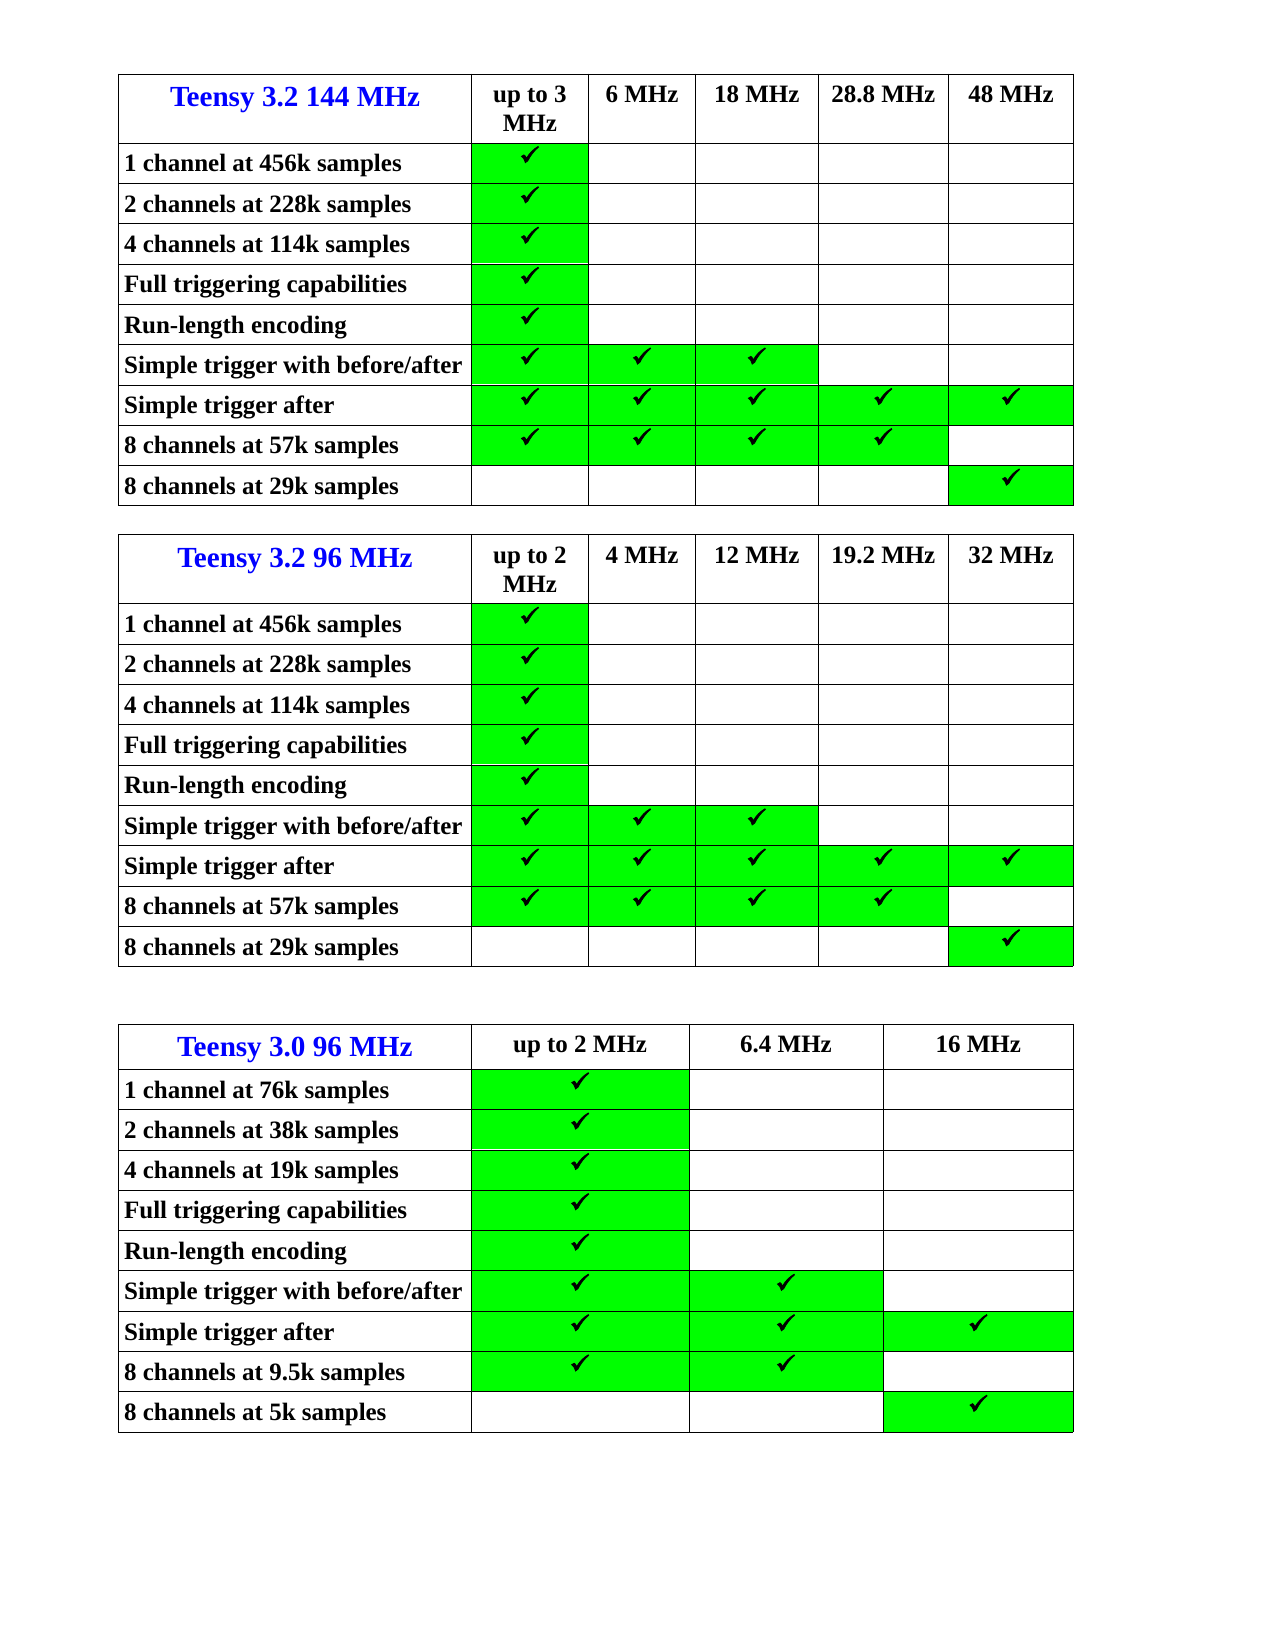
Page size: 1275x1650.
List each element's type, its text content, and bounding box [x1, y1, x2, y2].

table_cell 1 channel at 456k samples [119, 144, 471, 183]
table_cell  [884, 1392, 1073, 1432]
table_cell [819, 645, 948, 684]
table_cell 1 channel at 76k samples [119, 1070, 471, 1109]
table_cell 2 channels at 228k samples [119, 184, 471, 223]
table_cell  [472, 685, 588, 724]
table_cell [819, 685, 948, 724]
table_cell [589, 184, 695, 223]
table_cell  [949, 927, 1073, 966]
table_cell [472, 1392, 689, 1432]
table_cell [949, 806, 1073, 845]
table_cell [589, 927, 695, 966]
table_cell [690, 1231, 883, 1270]
table_header 19.2 MHz [819, 535, 948, 603]
table_cell [696, 184, 818, 223]
table_header 18 MHz [696, 75, 818, 143]
table_cell [819, 144, 948, 183]
table_cell  [472, 184, 588, 223]
table_cell [696, 604, 818, 644]
table_cell [949, 224, 1073, 263]
table_cell [690, 1070, 883, 1109]
table_cell  [472, 766, 588, 805]
table_cell  [949, 386, 1073, 425]
table_cell  [472, 1191, 689, 1230]
table_cell  [472, 725, 588, 764]
table_cell  [472, 604, 588, 644]
table_cell  [472, 1352, 689, 1391]
table_cell Full triggering capabilities [119, 725, 471, 764]
table_cell  [589, 426, 695, 465]
table_cell [884, 1110, 1073, 1149]
table_cell 2 channels at 38k samples [119, 1110, 471, 1149]
table_cell [696, 144, 818, 183]
table_cell Simple trigger with before/after [119, 345, 471, 384]
table_cell  [472, 846, 588, 886]
table_cell 8 channels at 57k samples [119, 426, 471, 465]
table_cell  [589, 887, 695, 926]
table_header 28.8 MHz [819, 75, 948, 143]
table_cell Run-length encoding [119, 766, 471, 805]
table_header 12 MHz [696, 535, 818, 603]
table_cell [696, 466, 818, 505]
table_cell [949, 645, 1073, 684]
table_cell [949, 144, 1073, 183]
table_cell  [472, 1151, 689, 1190]
table_cell [696, 766, 818, 805]
table_cell [589, 645, 695, 684]
table_header 48 MHz [949, 75, 1073, 143]
table_cell [819, 265, 948, 304]
table_cell [589, 466, 695, 505]
table_cell [884, 1231, 1073, 1270]
table_cell  [472, 806, 588, 845]
table_cell 8 channels at 29k samples [119, 466, 471, 505]
table_cell [690, 1392, 883, 1432]
table_header up to 3 MHz [472, 75, 588, 143]
table_cell  [472, 426, 588, 465]
table_cell  [589, 846, 695, 886]
table_cell  [589, 345, 695, 384]
table_header 32 MHz [949, 535, 1073, 603]
table_cell [819, 345, 948, 384]
table_cell 4 channels at 114k samples [119, 224, 471, 263]
table_cell 4 channels at 19k samples [119, 1151, 471, 1190]
table_cell Simple trigger with before/after [119, 1271, 471, 1311]
table_cell  [696, 806, 818, 845]
table_cell Full triggering capabilities [119, 265, 471, 304]
table_cell [696, 685, 818, 724]
table_cell  [819, 426, 948, 465]
table_cell Simple trigger after [119, 1312, 471, 1351]
table_cell  [472, 1312, 689, 1351]
table_cell [589, 305, 695, 344]
table_header 6.4 MHz [690, 1025, 883, 1069]
table_cell [690, 1151, 883, 1190]
table_cell Run-length encoding [119, 1231, 471, 1270]
table_cell 2 channels at 228k samples [119, 645, 471, 684]
table_cell [690, 1110, 883, 1149]
table_header 4 MHz [589, 535, 695, 603]
table_cell  [696, 887, 818, 926]
table_cell  [472, 1271, 689, 1311]
table_cell [696, 927, 818, 966]
table_header up to 2 MHz [472, 1025, 689, 1069]
table_cell  [884, 1312, 1073, 1351]
table_cell [819, 224, 948, 263]
table_cell [819, 766, 948, 805]
table_cell  [696, 846, 818, 886]
table_cell Simple trigger with before/after [119, 806, 471, 845]
table_cell [696, 725, 818, 764]
table_cell [884, 1151, 1073, 1190]
table_cell  [690, 1352, 883, 1391]
table_cell 8 channels at 29k samples [119, 927, 471, 966]
table_cell [949, 887, 1073, 926]
table_cell [949, 265, 1073, 304]
table_cell 8 channels at 5k samples [119, 1392, 471, 1432]
table_cell  [472, 1070, 689, 1109]
table_cell  [696, 345, 818, 384]
table_cell  [472, 887, 588, 926]
table_cell [589, 685, 695, 724]
table_cell [690, 1191, 883, 1230]
table_cell [819, 927, 948, 966]
table_cell  [949, 466, 1073, 505]
table_cell [819, 806, 948, 845]
table_cell [589, 725, 695, 764]
table_cell  [696, 386, 818, 425]
table_cell [696, 645, 818, 684]
table_header up to 2 MHz [472, 535, 588, 603]
table_cell  [949, 846, 1073, 886]
table_cell [696, 265, 818, 304]
table_cell [949, 604, 1073, 644]
table_cell [589, 224, 695, 263]
table_cell  [690, 1271, 883, 1311]
table_cell [819, 466, 948, 505]
table_cell  [472, 1110, 689, 1149]
table_header 6 MHz [589, 75, 695, 143]
table_cell 8 channels at 9.5k samples [119, 1352, 471, 1391]
table_cell [884, 1191, 1073, 1230]
table_cell [949, 345, 1073, 384]
table_header 16 MHz [884, 1025, 1073, 1069]
table_cell  [690, 1312, 883, 1351]
table_cell [949, 184, 1073, 223]
table_cell  [472, 224, 588, 263]
table_cell Simple trigger after [119, 386, 471, 425]
table_cell  [589, 806, 695, 845]
table_cell Simple trigger after [119, 846, 471, 886]
table_cell [819, 725, 948, 764]
table_cell [949, 305, 1073, 344]
table_cell [949, 426, 1073, 465]
table_cell  [472, 265, 588, 304]
table_cell Run-length encoding [119, 305, 471, 344]
table_cell [949, 725, 1073, 764]
table_cell  [589, 386, 695, 425]
table_cell [884, 1070, 1073, 1109]
table_cell [589, 144, 695, 183]
table_cell 8 channels at 57k samples [119, 887, 471, 926]
table_cell [696, 224, 818, 263]
table_cell 1 channel at 456k samples [119, 604, 471, 644]
table_cell [696, 305, 818, 344]
table_cell  [472, 144, 588, 183]
table_cell  [472, 305, 588, 344]
table_cell [884, 1271, 1073, 1311]
table_header Teensy 3.2 144 MHz [119, 75, 471, 143]
table_cell [819, 184, 948, 223]
table_cell Full triggering capabilities [119, 1191, 471, 1230]
table_cell  [472, 386, 588, 425]
table_cell [589, 265, 695, 304]
table_cell [819, 305, 948, 344]
table_cell  [696, 426, 818, 465]
table_cell [884, 1352, 1073, 1391]
table_cell [472, 927, 588, 966]
table_cell  [819, 846, 948, 886]
table_cell [819, 604, 948, 644]
table_cell 4 channels at 114k samples [119, 685, 471, 724]
table_cell [472, 466, 588, 505]
table_cell [949, 685, 1073, 724]
table_cell  [819, 887, 948, 926]
table_header Teensy 3.2 96 MHz [119, 535, 471, 603]
table_cell  [472, 345, 588, 384]
table_cell  [472, 645, 588, 684]
table_cell [949, 766, 1073, 805]
table_cell [589, 604, 695, 644]
table_cell [589, 766, 695, 805]
table_cell  [819, 386, 948, 425]
table_header Teensy 3.0 96 MHz [119, 1025, 471, 1069]
table_cell  [472, 1231, 689, 1270]
